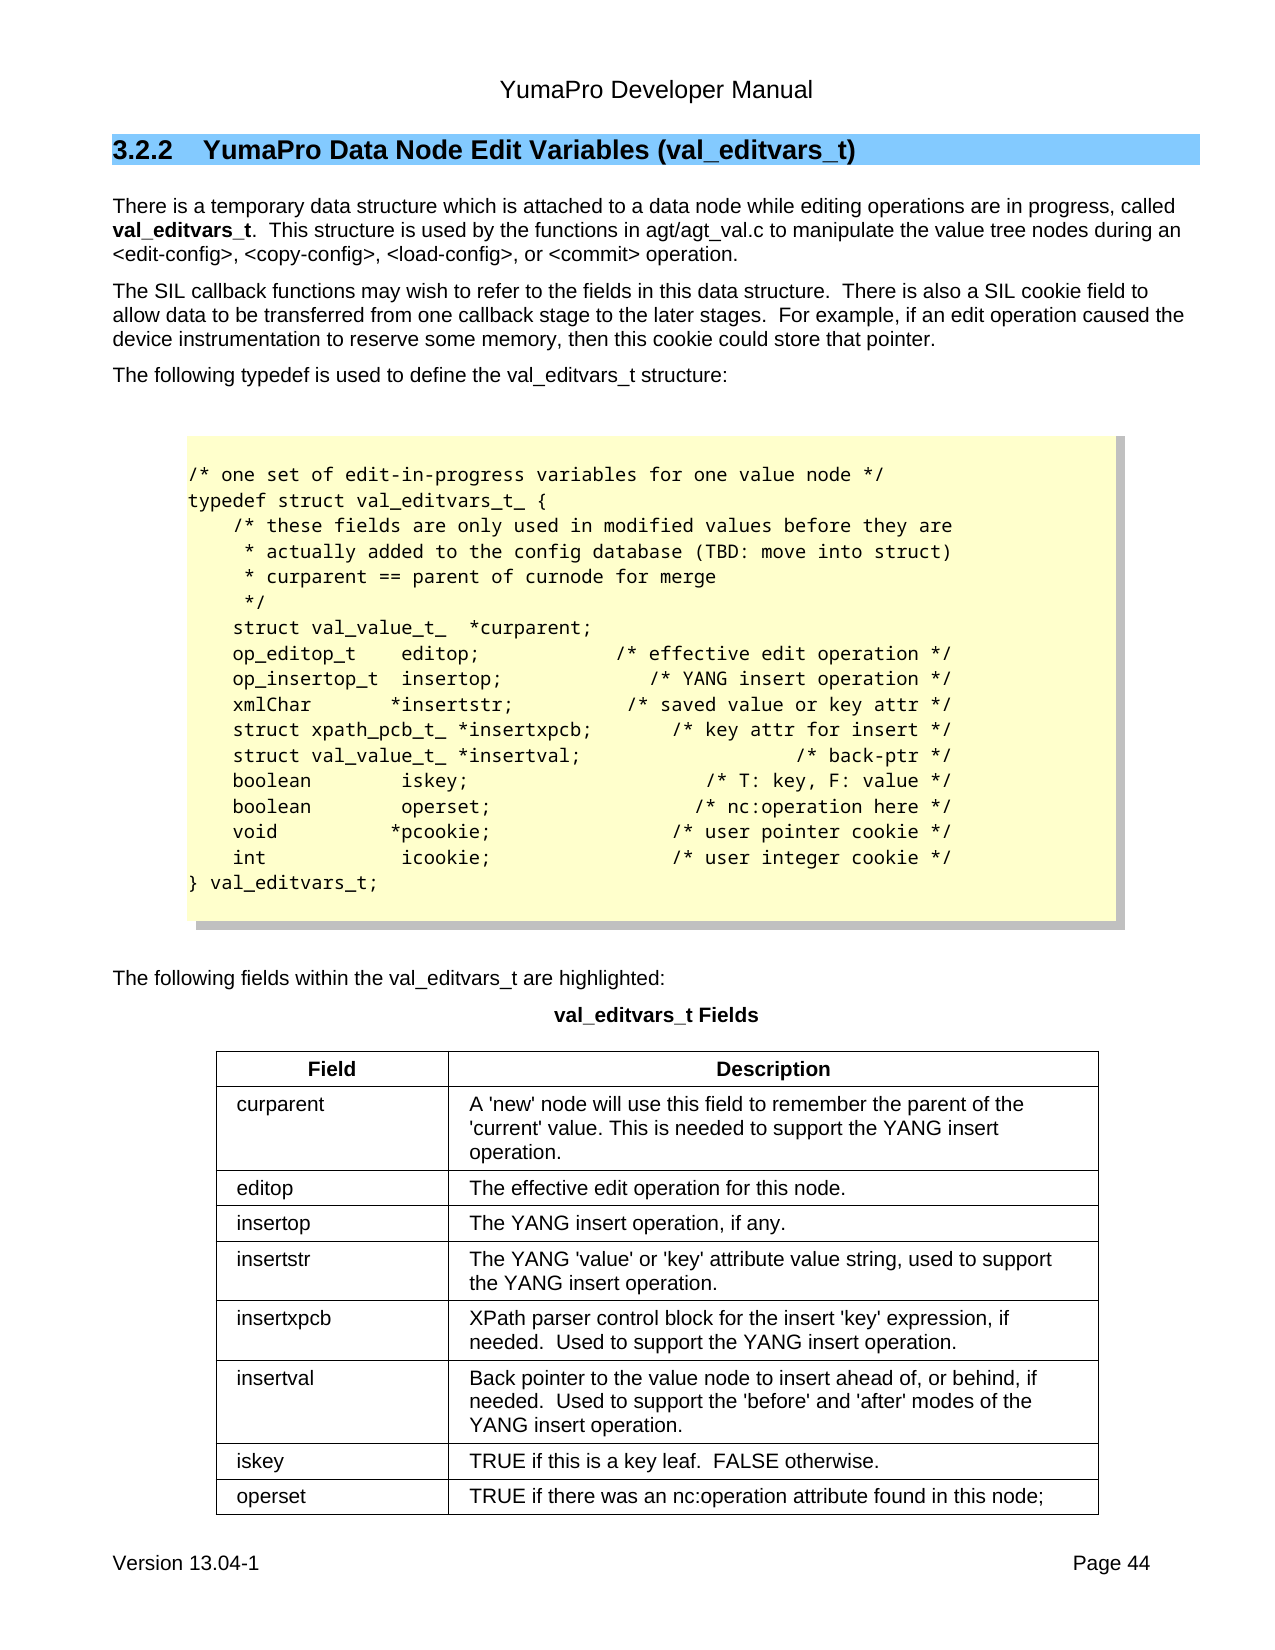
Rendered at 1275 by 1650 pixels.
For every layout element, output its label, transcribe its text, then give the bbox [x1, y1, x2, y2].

text */ [187, 589, 1116, 614]
table_cell A 'new' node will use this field to remember the parent of the 'current' value. This is needed to support the YANG insert operation. [449, 1087, 1098, 1169]
text struct val_value_t_ *curparent; [187, 614, 1116, 640]
text struct val_value_t_ *insertval; /* back-ptr */ [187, 742, 1116, 768]
table_cell The YANG insert operation, if any. [449, 1206, 1098, 1241]
text boolean operset; /* nc:operation here */ [187, 793, 1116, 819]
text int icookie; /* user integer cookie */ [187, 844, 1116, 870]
text struct xpath_pcb_t_ *insertxpcb; /* key attr for insert */ [187, 717, 1116, 742]
subtitle val_editvars_t Fields [127, 1003, 1185, 1027]
text The following typedef is used to define the val_editvars_t structure: [112, 363, 1200, 387]
table_cell curparent [217, 1087, 448, 1169]
text boolean iskey; /* T: key, F: value */ [187, 768, 1116, 793]
text xmlChar *insertstr; /* saved value or key attr */ [187, 691, 1116, 717]
text /* one set of edit-in-progress variables for one value node */ [187, 461, 1116, 487]
table_cell Back pointer to the value node to insert ahead of, or behind, if needed. Used to support the 'before' and 'after' modes of the YANG insert operation. [449, 1361, 1098, 1443]
table_cell iskey [217, 1444, 448, 1478]
text op_editop_t editop; /* effective edit operation */ [187, 640, 1116, 666]
table_cell XPath parser control block for the insert 'key' expression, if needed. Used to support the YANG insert operation. [449, 1301, 1098, 1359]
text * actually added to the config database (TBD: move into struct) [187, 538, 1116, 563]
table_header Description [449, 1052, 1098, 1086]
table_cell insertval [217, 1361, 448, 1443]
text There is a temporary data structure which is attached to a data node while editing operations are in progress, called val_editvars_t. This structure is used by the functions in agt/agt_val.c to manipulate the value tree nodes during an <edit-config>, <copy-config>, <load-config>, or <commit> operation. [112, 194, 1200, 266]
table_cell insertstr [217, 1242, 448, 1300]
table_cell operset [217, 1480, 448, 1514]
text op_insertop_t insertop; /* YANG insert operation */ [187, 666, 1116, 691]
text * curparent == parent of curnode for merge [187, 563, 1116, 589]
text The following fields within the val_editvars_t are highlighted: [112, 966, 1200, 990]
table_cell The YANG 'value' or 'key' attribute value string, used to support the YANG insert operation. [449, 1242, 1098, 1300]
table_cell editop [217, 1171, 448, 1205]
text typedef struct val_editvars_t_ { [187, 487, 1116, 512]
table_cell insertop [217, 1206, 448, 1241]
table_cell insertxpcb [217, 1301, 448, 1359]
text /* these fields are only used in modified values before they are [187, 512, 1116, 538]
table_header Field [217, 1052, 448, 1086]
text void *pcookie; /* user pointer cookie */ [187, 819, 1116, 844]
table_cell The effective edit operation for this node. [449, 1171, 1098, 1205]
text The SIL callback functions may wish to refer to the fields in this data structure. There is also a SIL cookie field to allow data to be transferred from one callback stage to the later stages. For example, if an edit operation caused the device instrumentation to reserve some memory, then this cookie could store that pointer. [112, 278, 1200, 350]
table_cell TRUE if this is a key leaf. FALSE otherwise. [449, 1444, 1098, 1478]
subtitle YumaPro Data Node Edit Variables (val_editvars_t) [112, 134, 1200, 165]
table_cell TRUE if there was an nc:operation attribute found in this node; [449, 1480, 1098, 1514]
text } val_editvars_t; [187, 870, 1116, 895]
